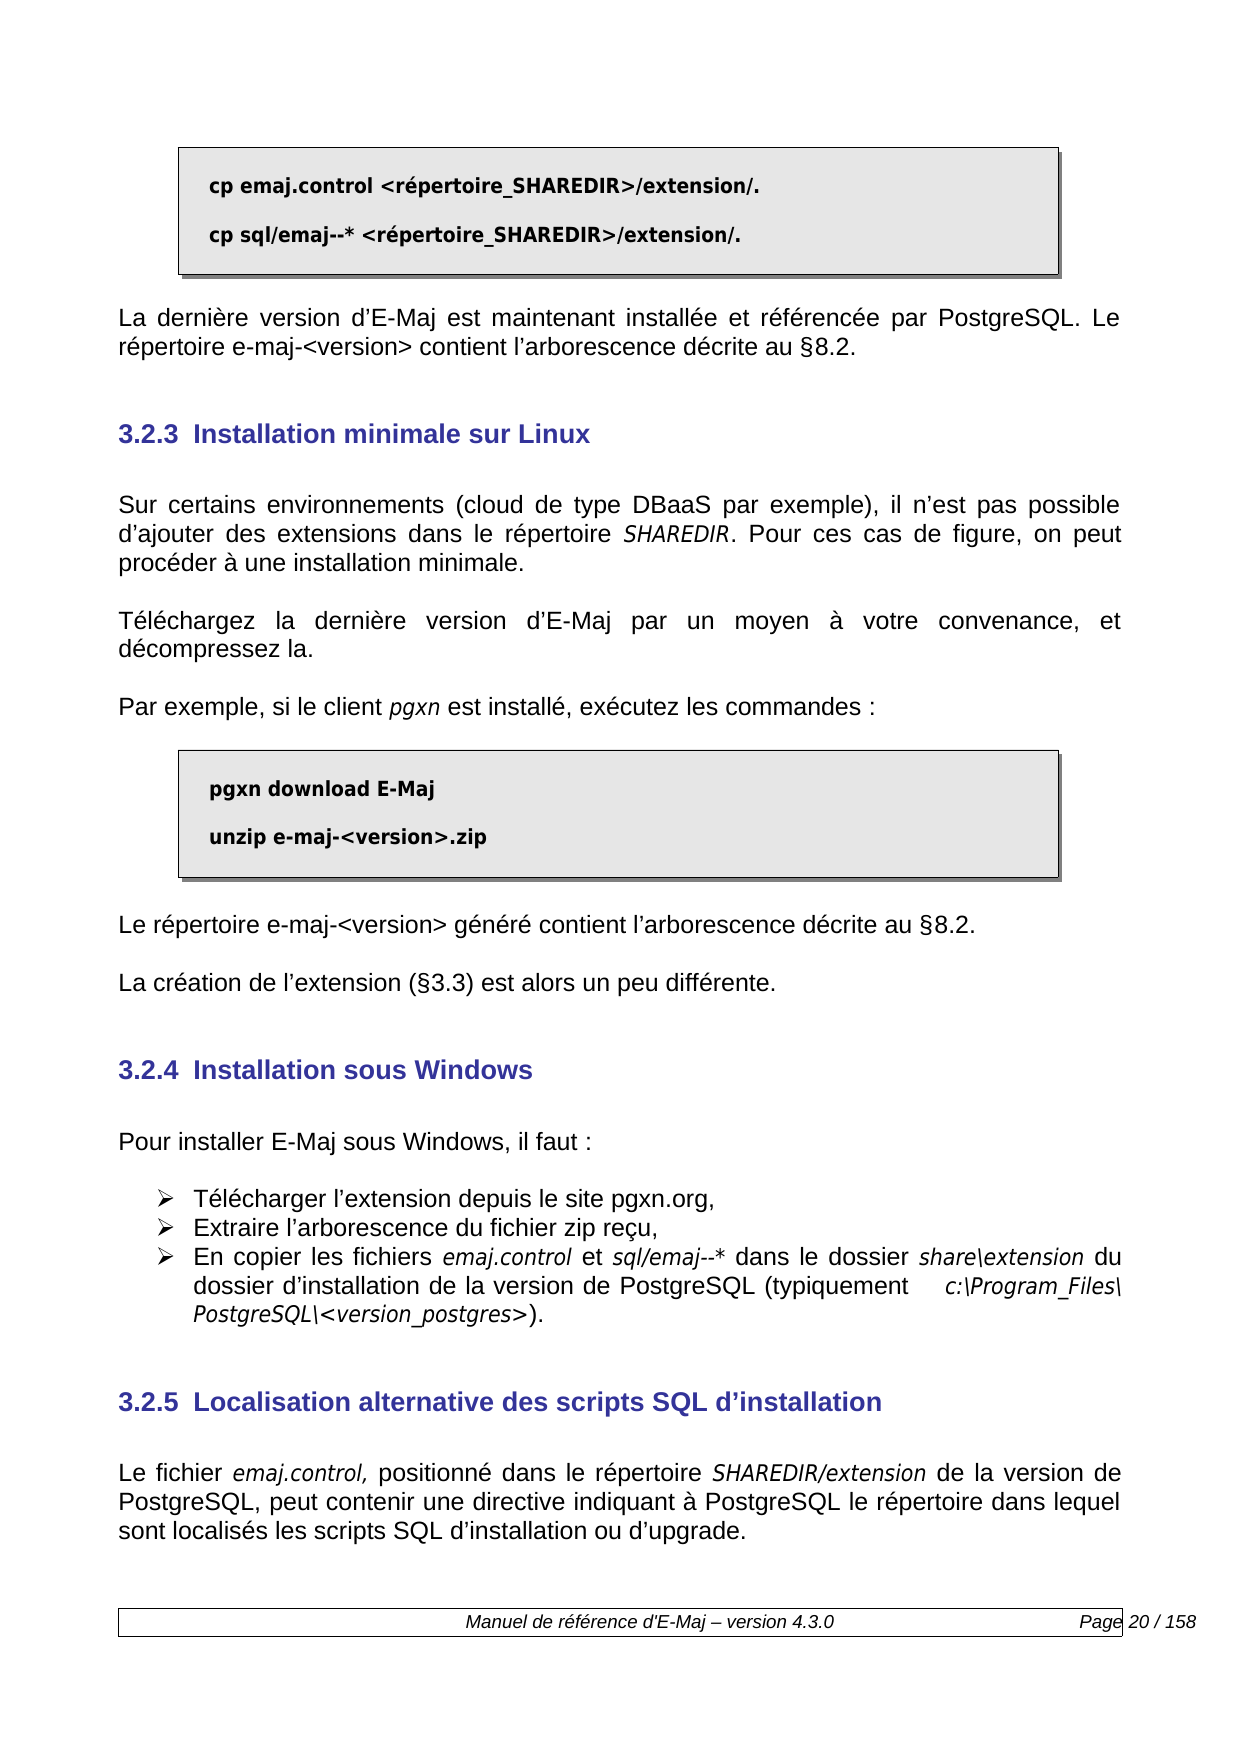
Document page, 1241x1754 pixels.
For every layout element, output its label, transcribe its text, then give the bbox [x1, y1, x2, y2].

text cp emaj.control <répertoire_SHAREDIR>/extension/. [179, 171, 1058, 195]
text La dernière version d’E-Maj est maintenant installée et référencée par PostgreSQL. Le répertoire e-maj-<version> contient l’arborescence décrite au §8.2. [118, 303, 1122, 361]
subtitle Installation minimale sur Linux [118, 418, 1122, 449]
text La création de l’extension (§3.3) est alors un peu différente. [118, 968, 1122, 997]
subtitle Installation sous Windows [118, 1054, 1122, 1085]
text pgxn download E-Maj [179, 774, 1058, 798]
list Extraire l’arborescence du fichier zip reçu, [156, 1213, 1122, 1242]
subtitle Localisation alternative des scripts SQL d’installation [118, 1386, 1122, 1417]
text Téléchargez la dernière version d’E-Maj par un moyen à votre convenance, et décompressez la. [118, 606, 1122, 663]
list En copier les fichiers emaj.control et sql/emaj--* dans le dossier share\extension du dossier d’installation de la version de PostgreSQL (typiquement c:\Program_Files\PostgreSQL\<version_postgres>). [156, 1242, 1122, 1328]
text Le fichier emaj.control, positionné dans le répertoire SHAREDIR/extension de la version de PostgreSQL, peut contenir une directive indiquant à PostgreSQL le répertoire dans lequel sont localisés les scripts SQL d’installation ou d’upgrade. [118, 1458, 1122, 1545]
text Le répertoire e-maj-<version> généré contient l’arborescence décrite au §8.2. [118, 910, 1122, 939]
text unzip e-maj-<version>.zip [179, 822, 1058, 847]
text Par exemple, si le client pgxn est installé, exécutez les commandes : [118, 692, 1122, 721]
list Télécharger l’extension depuis le site pgxn.org, [156, 1184, 1122, 1213]
text Sur certains environnements (cloud de type DBaaS par exemple), il n’est pas possible d’ajouter des extensions dans le répertoire SHAREDIR. Pour ces cas de figure, on peut procéder à une installation minimale. [118, 491, 1122, 577]
text Pour installer E-Maj sous Windows, il faut : [118, 1127, 1122, 1155]
text cp sql/emaj--* <répertoire_SHAREDIR>/extension/. [179, 220, 1058, 244]
